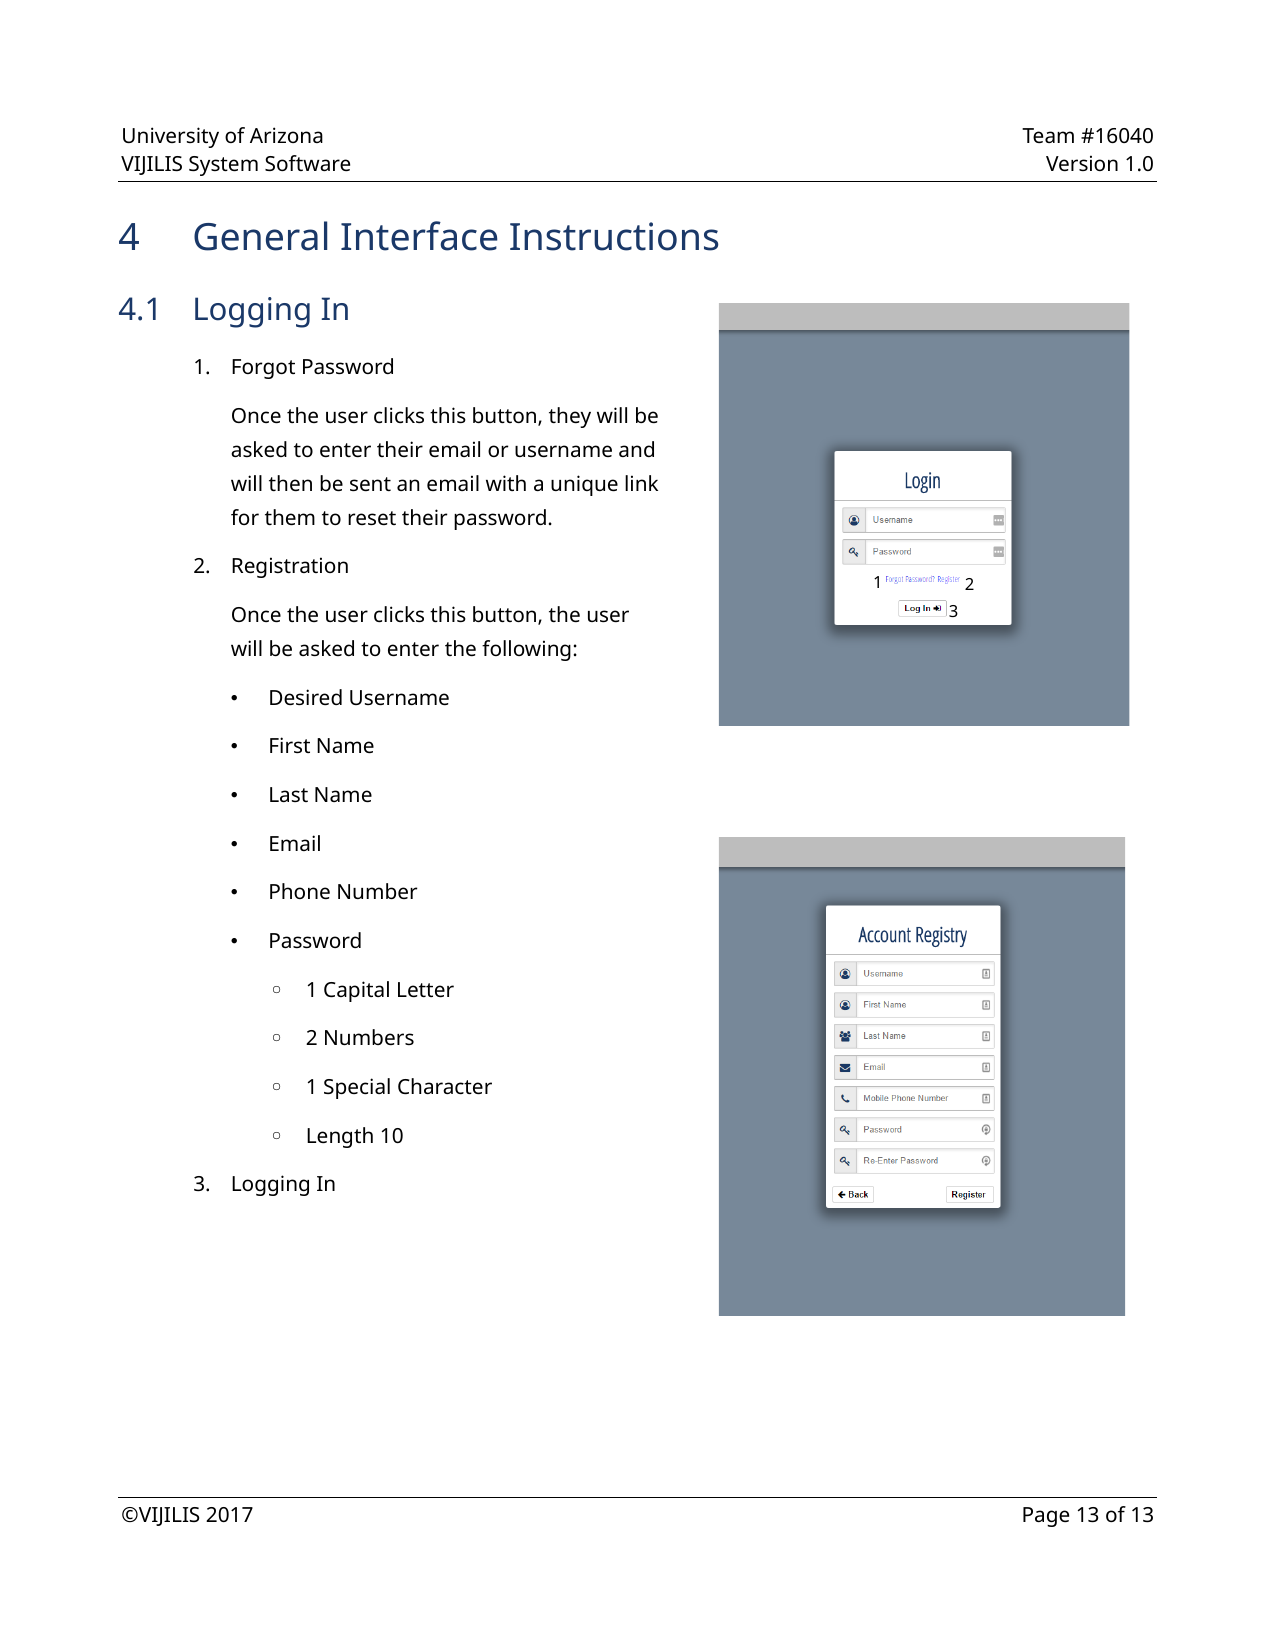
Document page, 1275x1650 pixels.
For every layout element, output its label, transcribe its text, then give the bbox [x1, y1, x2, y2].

list First Name [231, 732, 1157, 760]
list Password [231, 926, 718, 954]
list [1125, 1121, 1157, 1149]
picture [718, 303, 1130, 726]
list Email [231, 829, 1157, 857]
list 1 Special Character [268, 1072, 718, 1101]
list [1125, 1072, 1157, 1101]
list Once the user clicks this button, they will be asked to enter their email or username and will then be sent an email with a unique link for them to reset their password. [193, 401, 688, 531]
list 1 Capital Letter [268, 975, 718, 1003]
text 4.1 Logging In [118, 286, 1157, 329]
list Once the user clicks this button, the user will be asked to enter the following: [193, 600, 660, 663]
list [1125, 877, 1157, 906]
list [1125, 1023, 1157, 1052]
list [1125, 926, 1157, 954]
text 4 General Interface Instructions [118, 211, 1157, 262]
list Logging In [193, 1169, 660, 1198]
list Forgot Password [193, 352, 604, 381]
list Registration [193, 552, 660, 580]
list Length 10 [268, 1121, 718, 1149]
picture [718, 837, 1125, 1316]
list Desired Username [231, 683, 718, 711]
list Phone Number [231, 877, 718, 906]
list 2 Numbers [268, 1023, 718, 1052]
list [1130, 683, 1157, 711]
list Last Name [231, 780, 1157, 809]
list [1125, 975, 1157, 1003]
